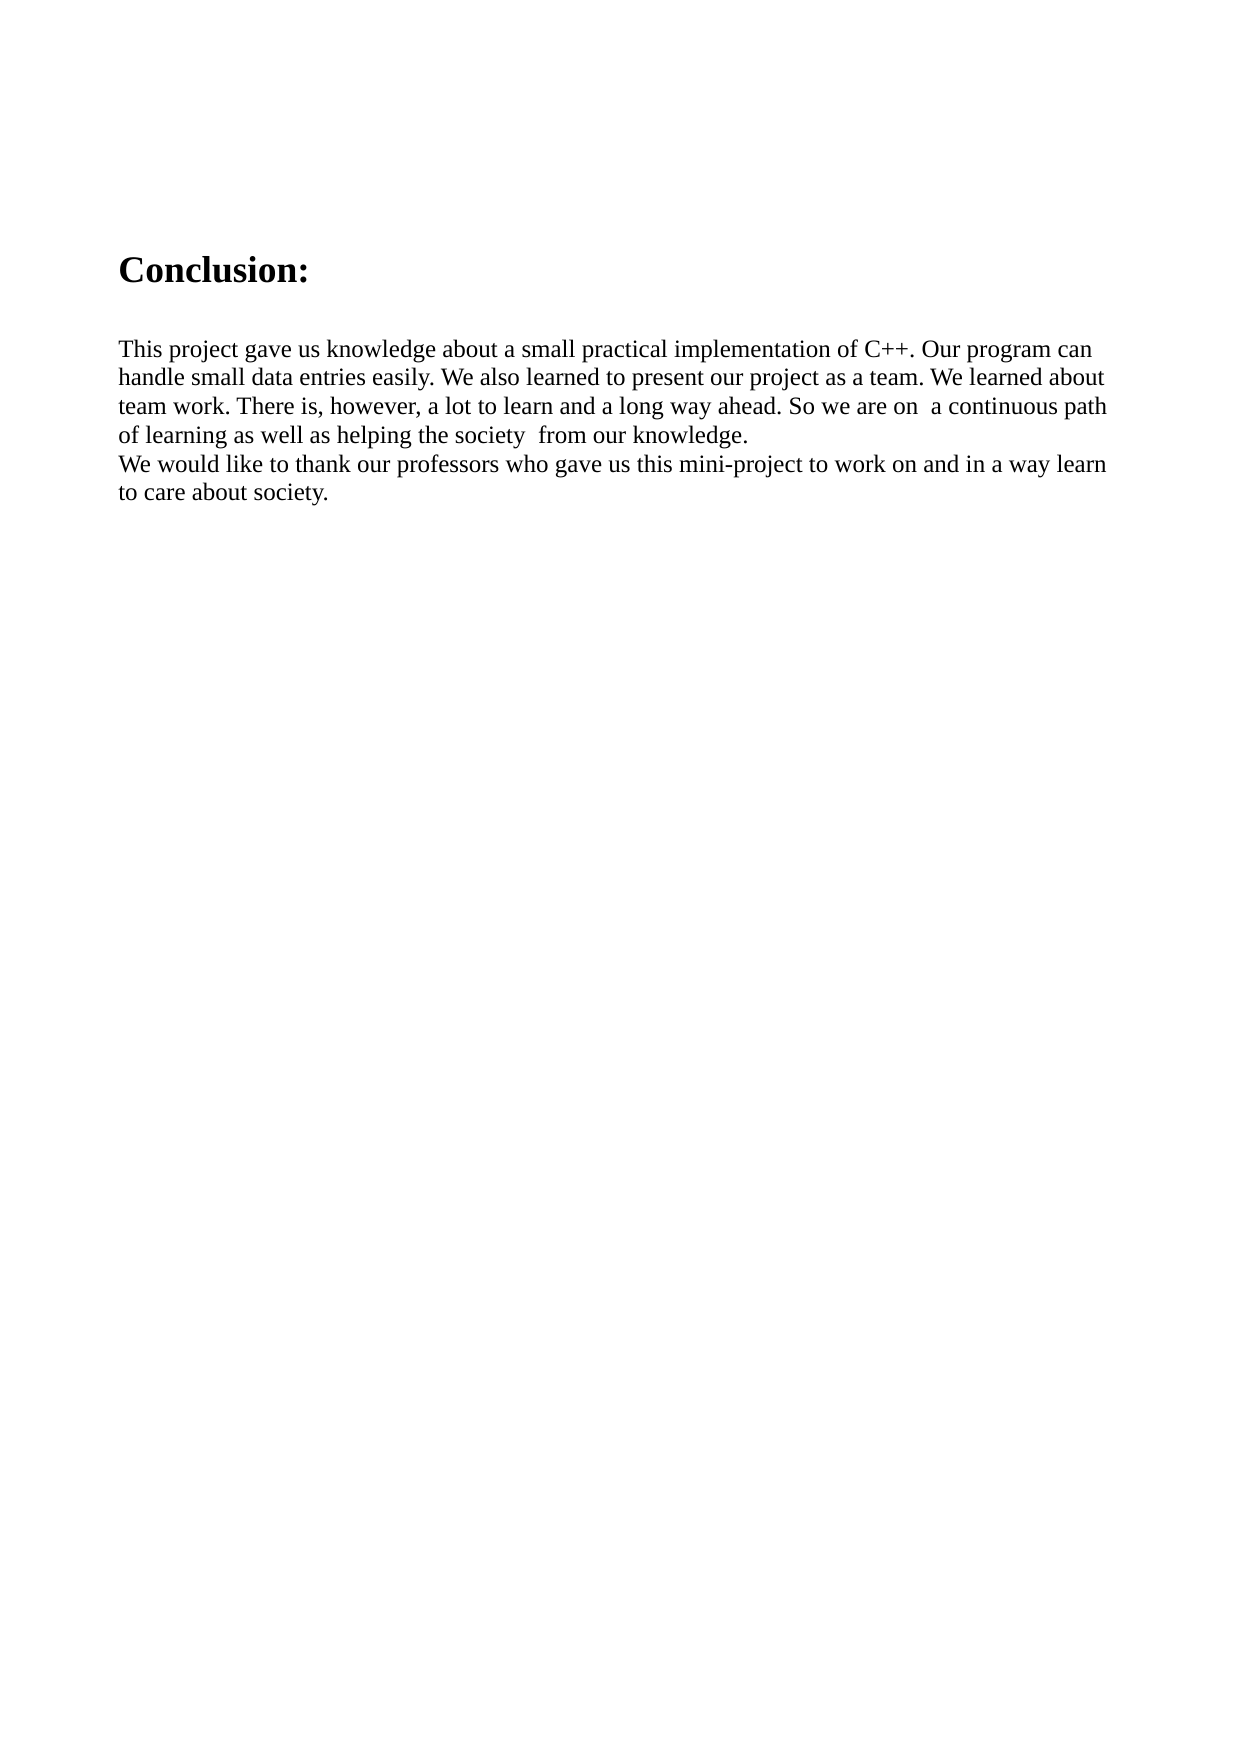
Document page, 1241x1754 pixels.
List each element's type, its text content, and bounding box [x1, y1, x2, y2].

text This project gave us knowledge about a small practical implementation of C++. Our program can handle small data entries easily. We also learned to present our project as a team. We learned about team work. There is, however, a lot to learn and a long way ahead. So we are on a continuous path of learning as well as helping the society from our knowledge. [118, 334, 1122, 449]
text We would like to thank our professors who gave us this mini-project to work on and in a way learn to care about society. [118, 449, 1122, 506]
text Conclusion: [118, 247, 1122, 291]
